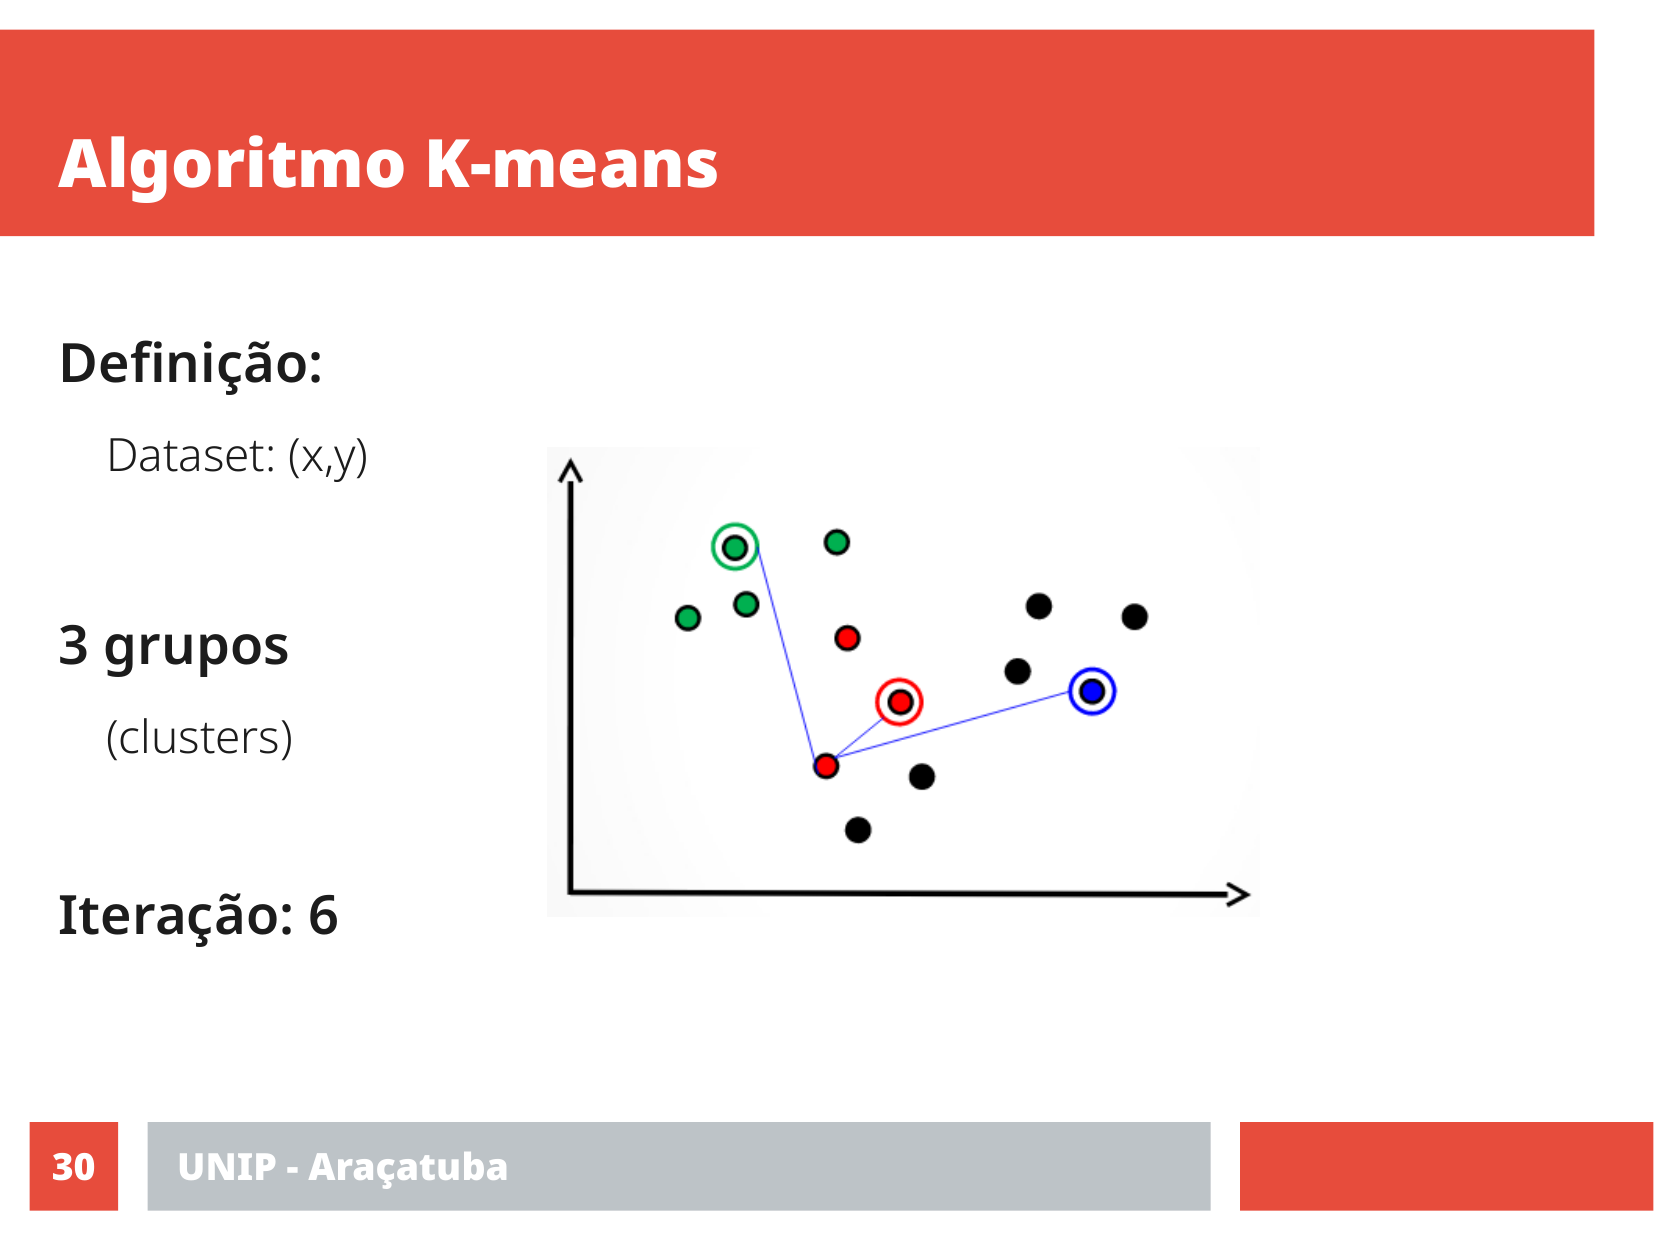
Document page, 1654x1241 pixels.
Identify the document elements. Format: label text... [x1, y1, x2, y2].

title Algoritmo K-means [59, 59, 1595, 207]
list Definição: Dataset: (x,y) 3 grupos (clusters) Iteração: 6 [59, 324, 1565, 1093]
